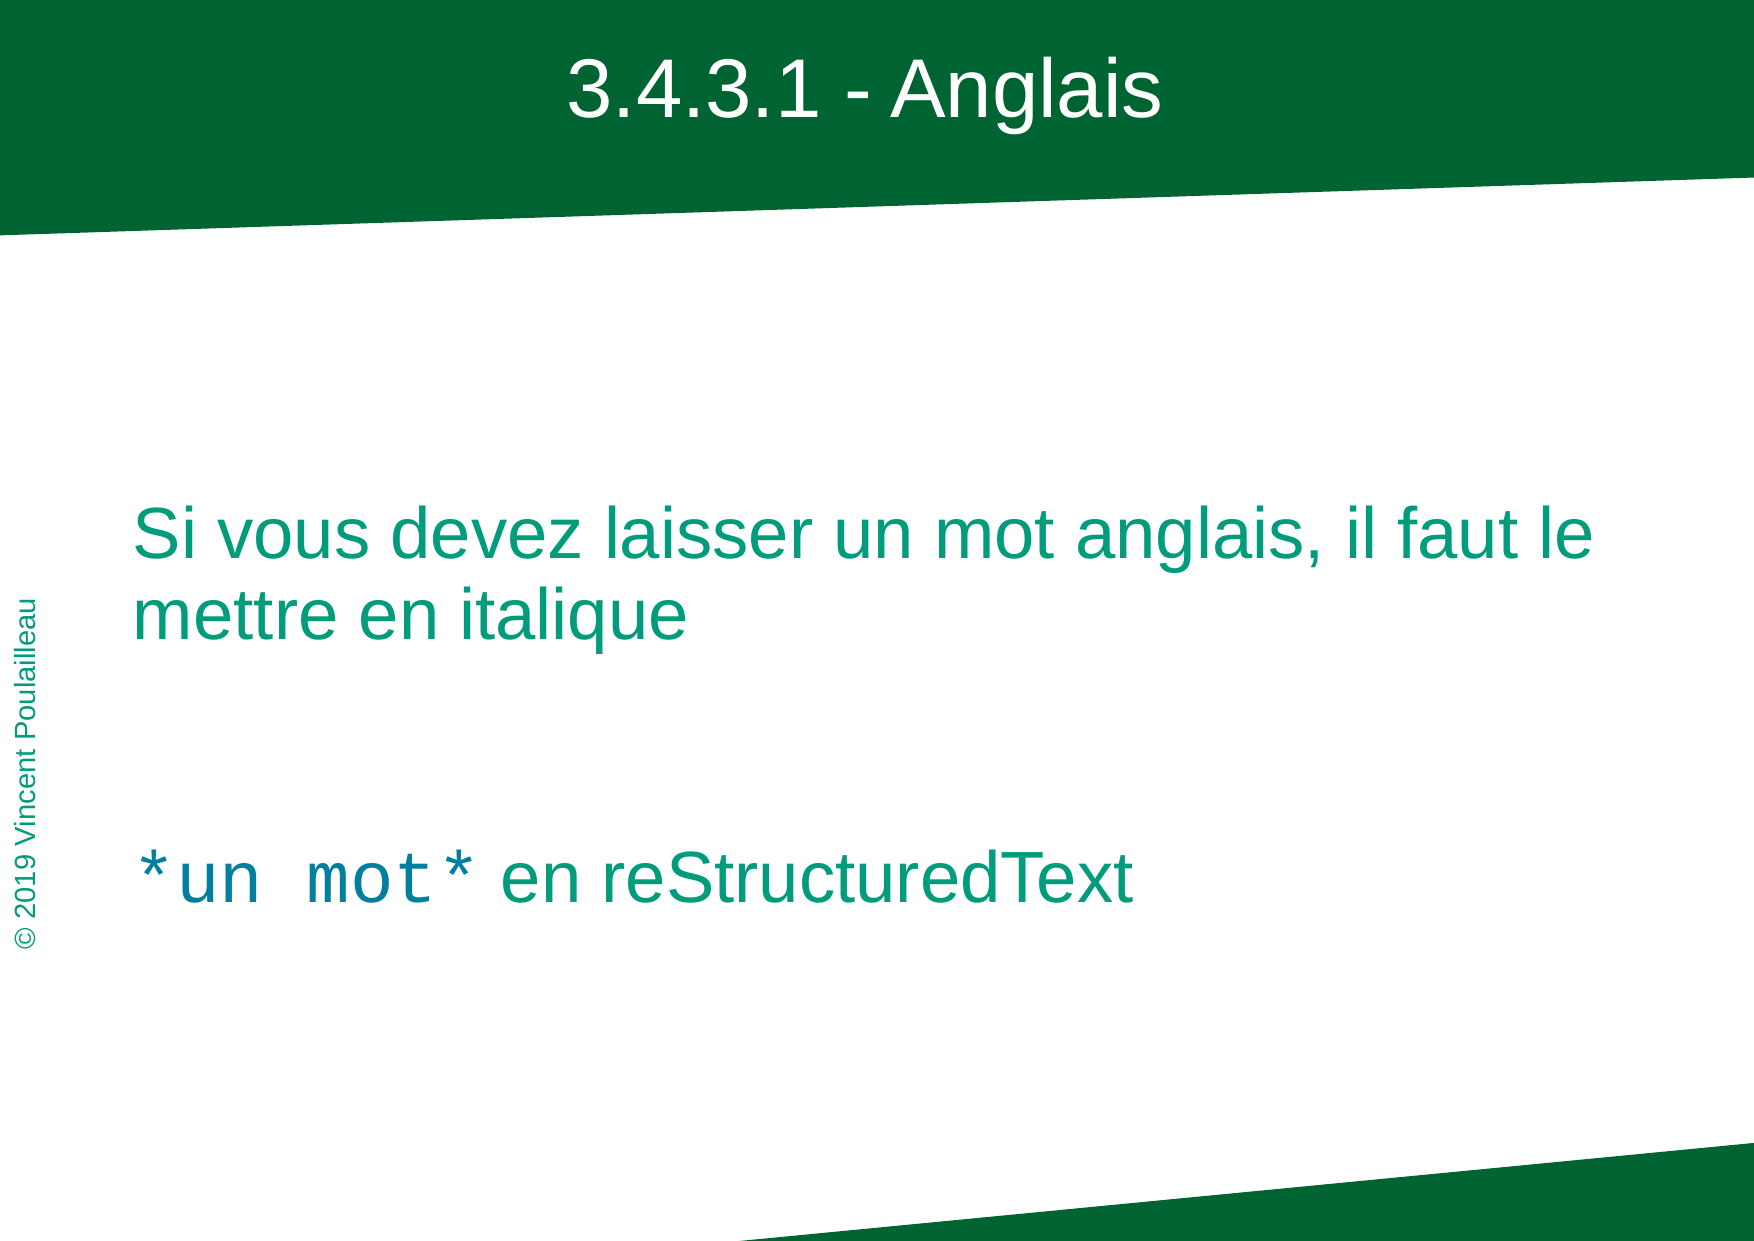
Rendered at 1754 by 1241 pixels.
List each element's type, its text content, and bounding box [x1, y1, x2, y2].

text_box Si vous devez laisser un mot anglais, il faut le mettre en italique *un mot* en reStructuredText [0, 178, 1754, 1241]
text_box [0, 178, 1740, 236]
text_box 3.4.3.1 - Anglais [0, 0, 1754, 178]
text_box © 2019 Vincent Poulailleau [1, 448, 61, 1099]
text_box [739, 1142, 1754, 1241]
